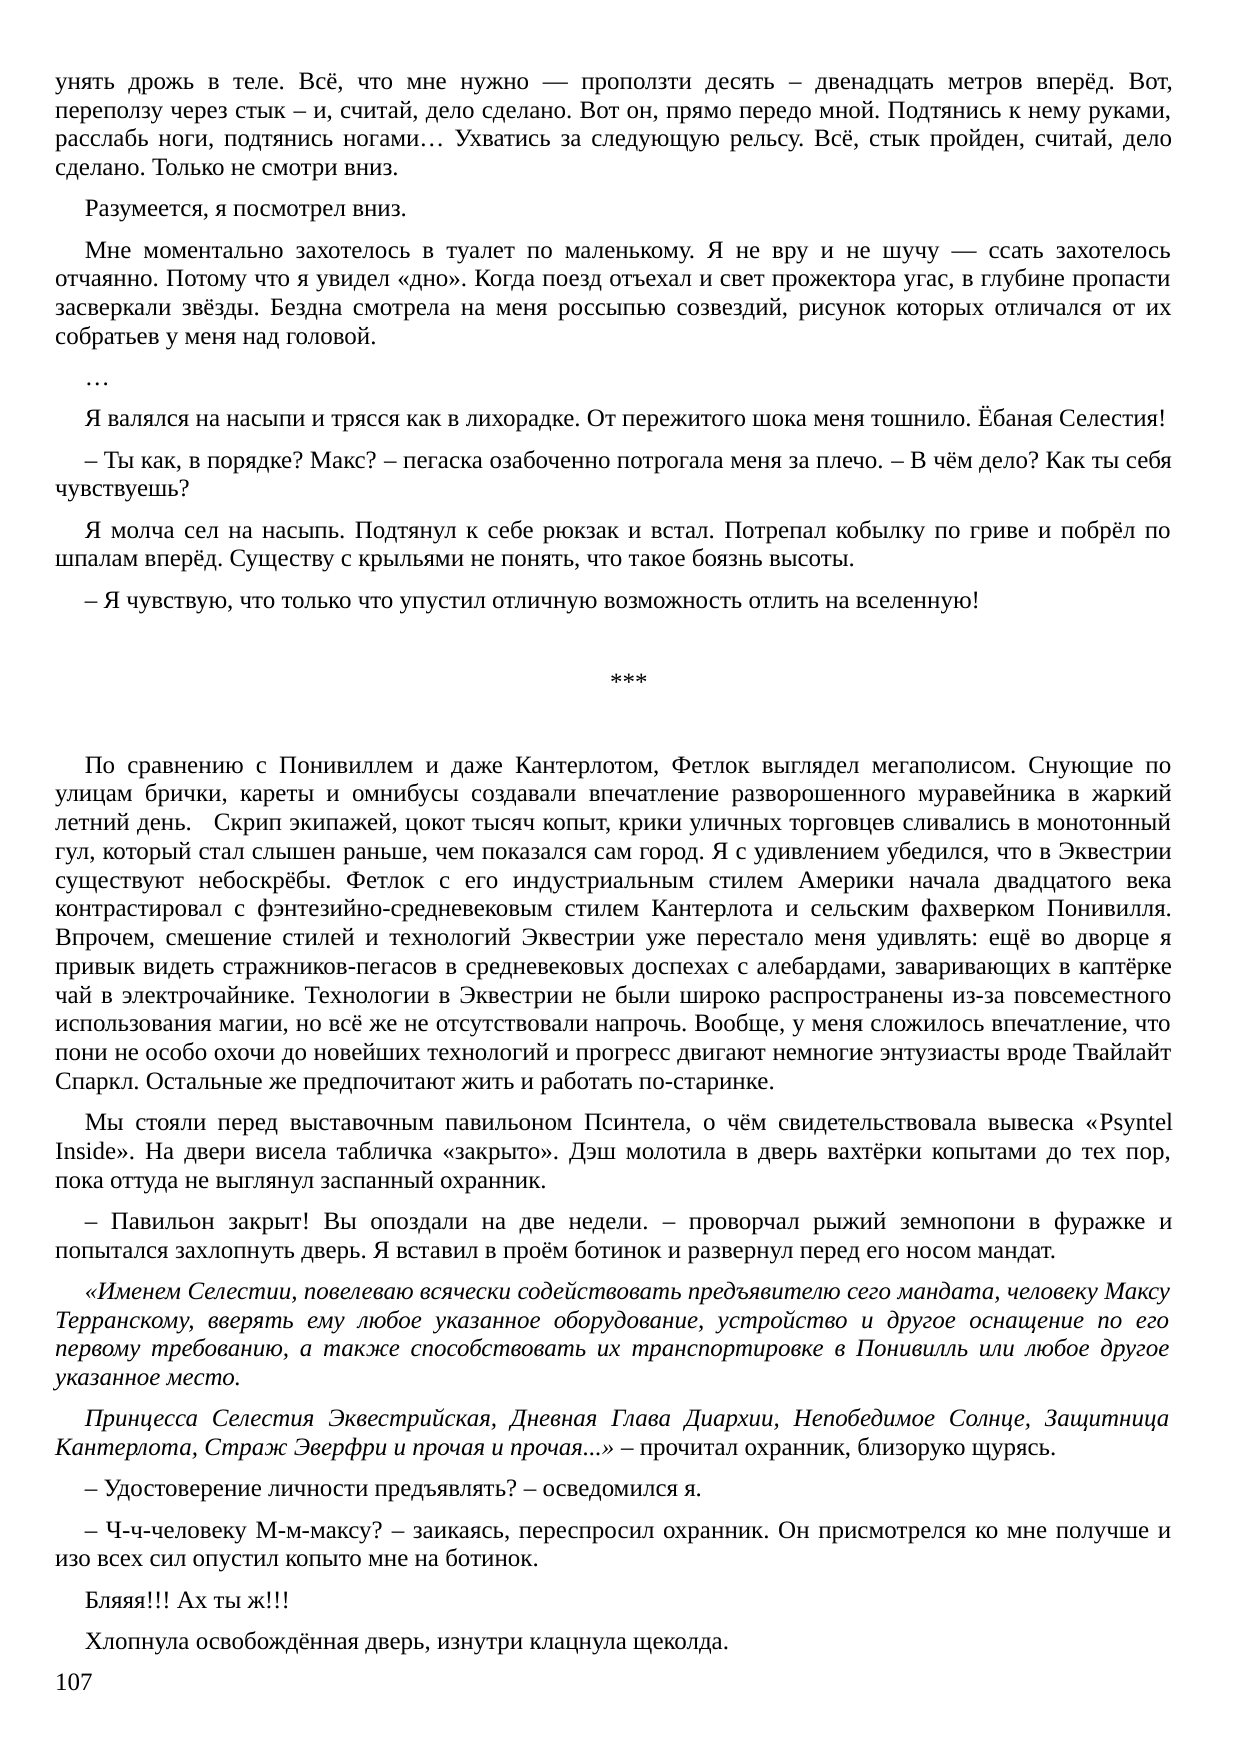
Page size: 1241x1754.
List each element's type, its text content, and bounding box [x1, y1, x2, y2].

text Я валялся на насыпи и трясся как в лихорадке. От пережитого шока меня тошнило. Ёбаная Селестия! [55, 403, 1173, 432]
text – Ч-ч-человеку М-м-максу? – заикаясь, переспросил охранник. Он присмотрелся ко мне получше и изо всех сил опустил копыто мне на ботинок. [55, 1515, 1173, 1572]
text – Я чувствую, что только что упустил отличную возможность отлить на вселенную! [55, 585, 1173, 613]
text … [55, 362, 1173, 391]
text «Именем Селестии, повелеваю всячески содействовать предъявителю сего мандата, человеку Максу Терранскому, вверять ему любое указанное оборудование, устройство и другое оснащение по его первому требованию, а также способствовать их транспортировке в Понивилль или любое другое указанное место. [55, 1276, 1173, 1391]
text Мы стояли перед выставочным павильоном Псинтела, о чём свидетельствовала вывеска «Psyntel Inside». На двери висела табличка «закрыто». Дэш молотила в дверь вахтёрки копытами до тех пор, пока оттуда не выглянул заспанный охранник. [55, 1107, 1173, 1193]
text Бляяя!!! Ах ты ж!!! [55, 1585, 1173, 1613]
text Хлопнула освобождённая дверь, изнутри клацнула щеколда. [55, 1626, 1173, 1655]
text – Удостоверение личности предъявлять? – осведомился я. [55, 1473, 1173, 1502]
text Я молча сел на насыпь. Подтянул к себе рюкзак и встал. Потрепал кобылку по гриве и побрёл по шпалам вперёд. Существу с крыльями не понять, что такое боязнь высоты. [55, 515, 1173, 572]
text унять дрожь в теле. Всё, что мне нужно — проползти десять – двенадцать метров вперёд. Вот, переползу через стык – и, считай, дело сделано. Вот он, прямо передо мной. Подтянись к нему руками, расслабь ноги, подтянись ногами… Ухватись за следующую рельсу. Всё, стык пройден, считай, дело сделано. Только не смотри вниз. [55, 66, 1173, 181]
text Принцесса Селестия Эквестрийская, Дневная Глава Диархии, Непобедимое Солнце, Защитница Кантерлота, Страж Эверфри и прочая и прочая...» – прочитал охранник, близоруко щурясь. [55, 1403, 1173, 1461]
text По сравнению с Понивиллем и даже Кантерлотом, Фетлок выглядел мегаполисом. Снующие по улицам брички, кареты и омнибусы создавали впечатление разворошенного муравейника в жаркий летний день. Скрип экипажей, цокот тысяч копыт, крики уличных торговцев сливались в монотонный гул, который стал слышен раньше, чем показался сам город. Я с удивлением убедился, что в Эквестрии существуют небоскрёбы. Фетлок с его индустриальным стилем Америки начала двадцатого века контрастировал с фэнтезийно-средневековым стилем Кантерлота и сельским фахверком Понивилля. Впрочем, смешение стилей и технологий Эквестрии уже перестало меня удивлять: ещё во дворце я привык видеть стражников-пегасов в средневековых доспехах с алебардами, заваривающих в каптёрке чай в электрочайнике. Технологии в Эквестрии не были широко распространены из-за повсеместного использования магии, но всё же не отсутствовали напрочь. Вообще, у меня сложилось впечатление, что пони не особо охочи до новейших технологий и прогресс двигают немногие энтузиасты вроде Твайлайт Спаркл. Остальные же предпочитают жить и работать по-старинке. [55, 750, 1173, 1095]
text – Павильон закрыт! Вы опоздали на две недели. – проворчал рыжий земнопони в фуражке и попытался захлопнуть дверь. Я вставил в проём ботинок и развернул перед его носом мандат. [55, 1206, 1173, 1263]
text Мне моментально захотелось в туалет по маленькому. Я не вру и не шучу — ссать захотелось отчаянно. Потому что я увидел «дно». Когда поезд отъехал и свет прожектора угас, в глубине пропасти засверкали звёзды. Бездна смотрела на меня россыпью созвездий, рисунок которых отличался от их собратьев у меня над головой. [55, 235, 1173, 350]
text – Ты как, в порядке? Макс? – пегаска озабоченно потрогала меня за плечо. – В чём дело? Как ты себя чувствуешь? [55, 445, 1173, 502]
text Разумеется, я посмотрел вниз. [55, 193, 1173, 222]
text *** [55, 667, 1173, 696]
